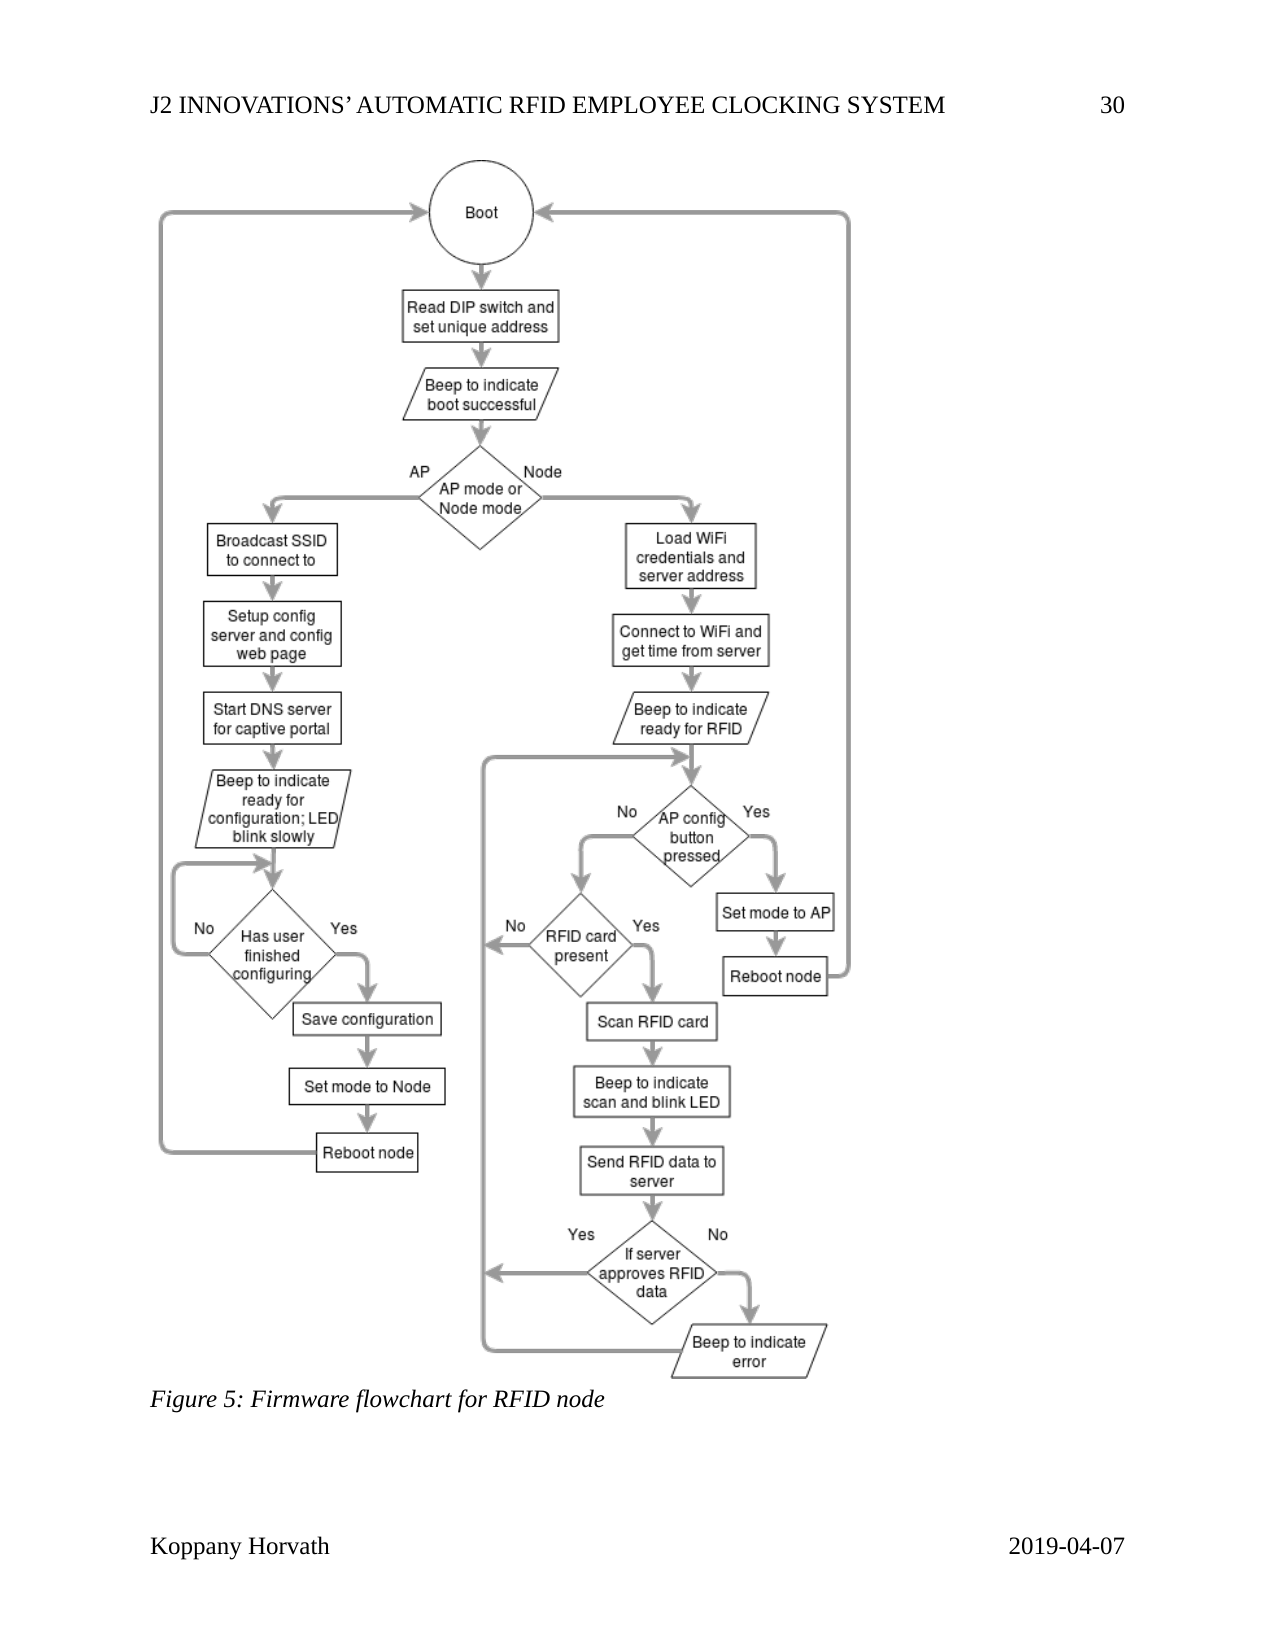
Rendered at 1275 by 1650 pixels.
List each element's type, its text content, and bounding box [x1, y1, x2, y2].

text Figure 5: Firmware flowchart for RFID node [150, 1379, 860, 1413]
picture [150, 160, 861, 1379]
